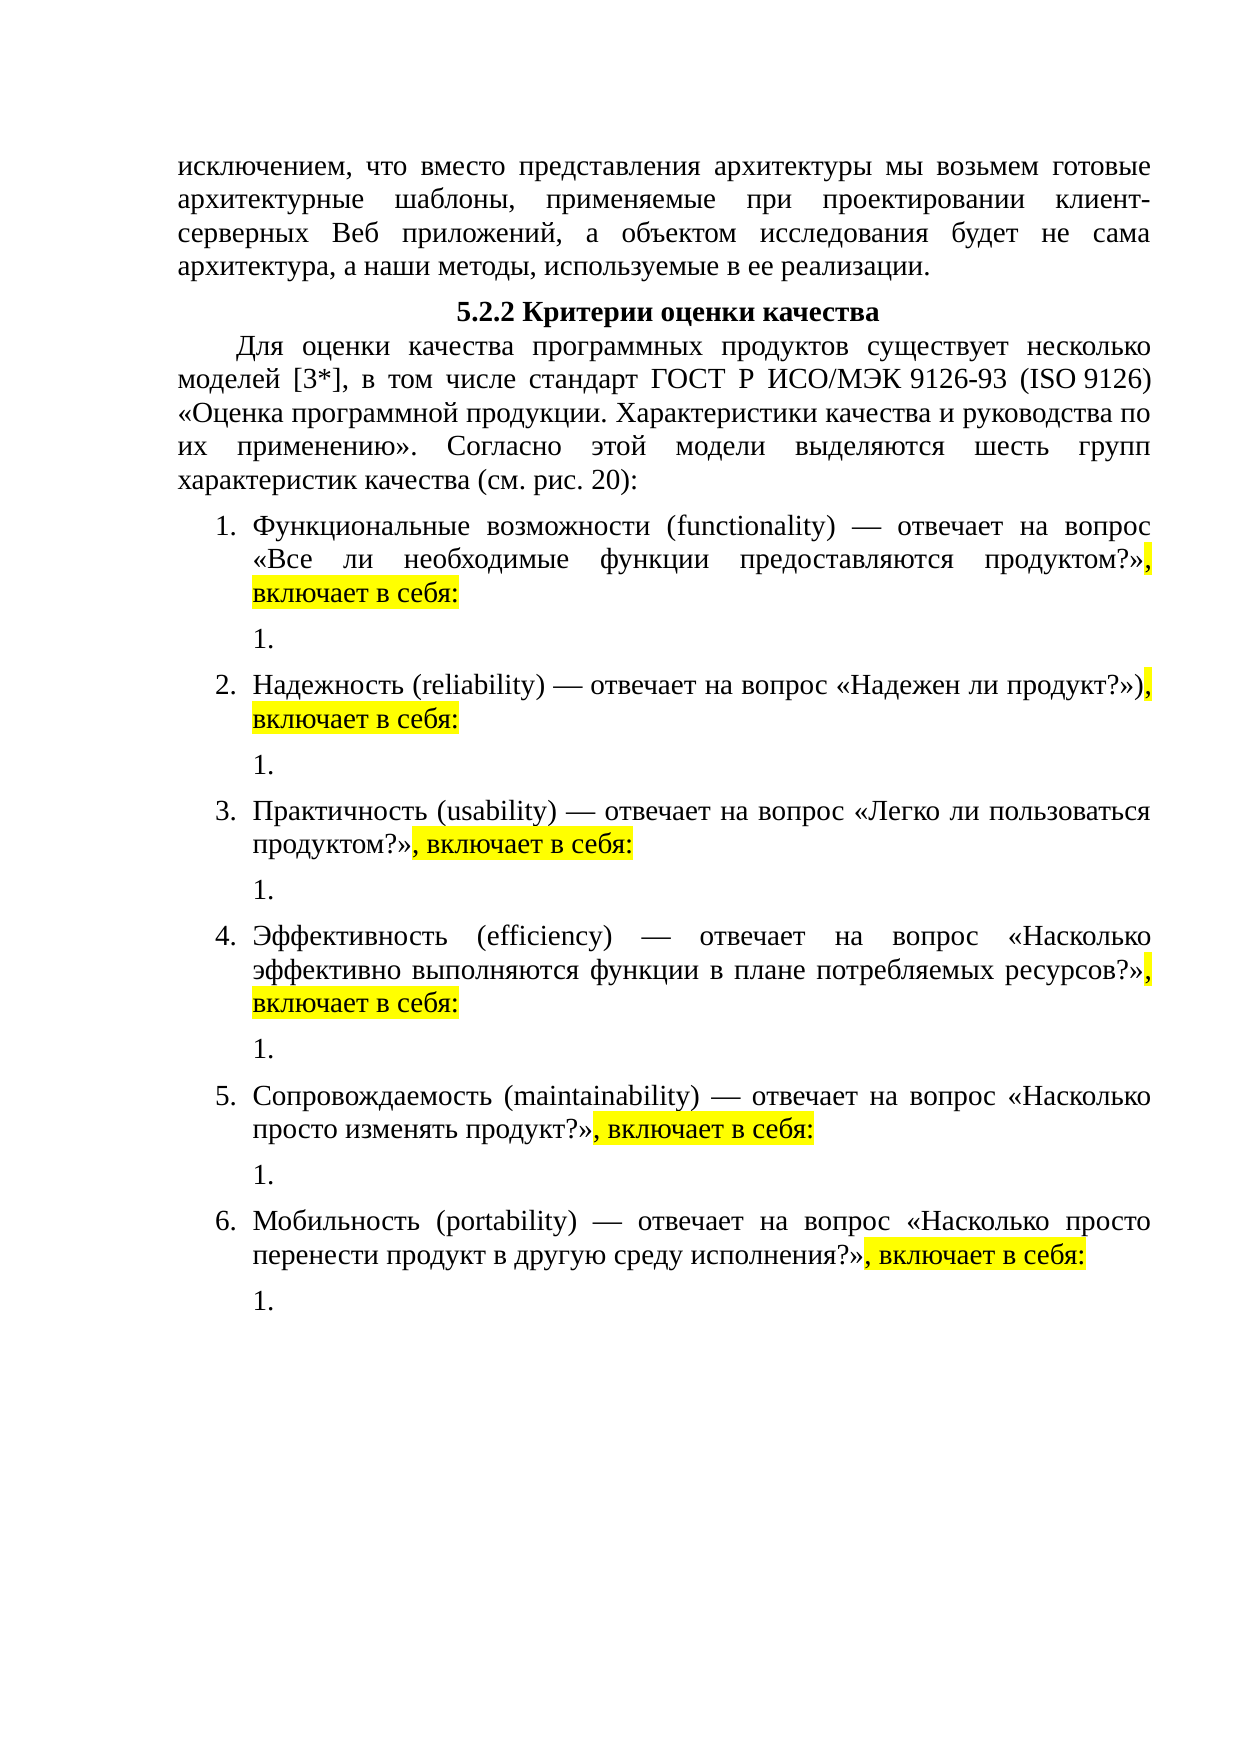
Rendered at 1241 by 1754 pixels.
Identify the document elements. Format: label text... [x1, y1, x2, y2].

list Сопровождаемость (maintainability) — отвечает на вопрос «Насколько просто изменять продукт?», включает в себя: [215, 1078, 1152, 1145]
subtitle Критерии оценки качества [177, 294, 1152, 328]
list Практичность (usability) — отвечает на вопрос «Легко ли пользоваться продуктом?», включает в себя: [215, 793, 1152, 860]
text Для оценки качества программных продуктов существует несколько моделей [3*], в том числе стандарт ГОСТ Р ИСО/МЭК 9126-93 (ISO 9126) «Оценка программной продукции. Характеристики качества и руководства по их применению». Согласно этой модели выделяются шесть групп характеристик качества (см. рис. 20): [177, 328, 1152, 496]
text исключением, что вместо представления архитектуры мы возьмем готовые архитектурные шаблоны, применяемые при проектировании клиент-серверных Веб приложений, а объектом исследования будет не сама архитектура, а наши методы, используемые в ее реализации. [177, 148, 1152, 282]
list Надежность (reliability) — отвечает на вопрос «Надежен ли продукт?»), включает в себя: [215, 667, 1152, 734]
list Мобильность (portability) — отвечает на вопрос «Насколько просто перенести продукт в другую среду исполнения?», включает в себя: [215, 1203, 1152, 1270]
list Функциональные возможности (functionality) — отвечает на вопрос «Все ли необходимые функции предоставляются продуктом?», включает в себя: [215, 508, 1152, 609]
list Эффективность (efficiency) — отвечает на вопрос «Насколько эффективно выполняются функции в плане потребляемых ресурсов?», включает в себя: [215, 918, 1152, 1019]
